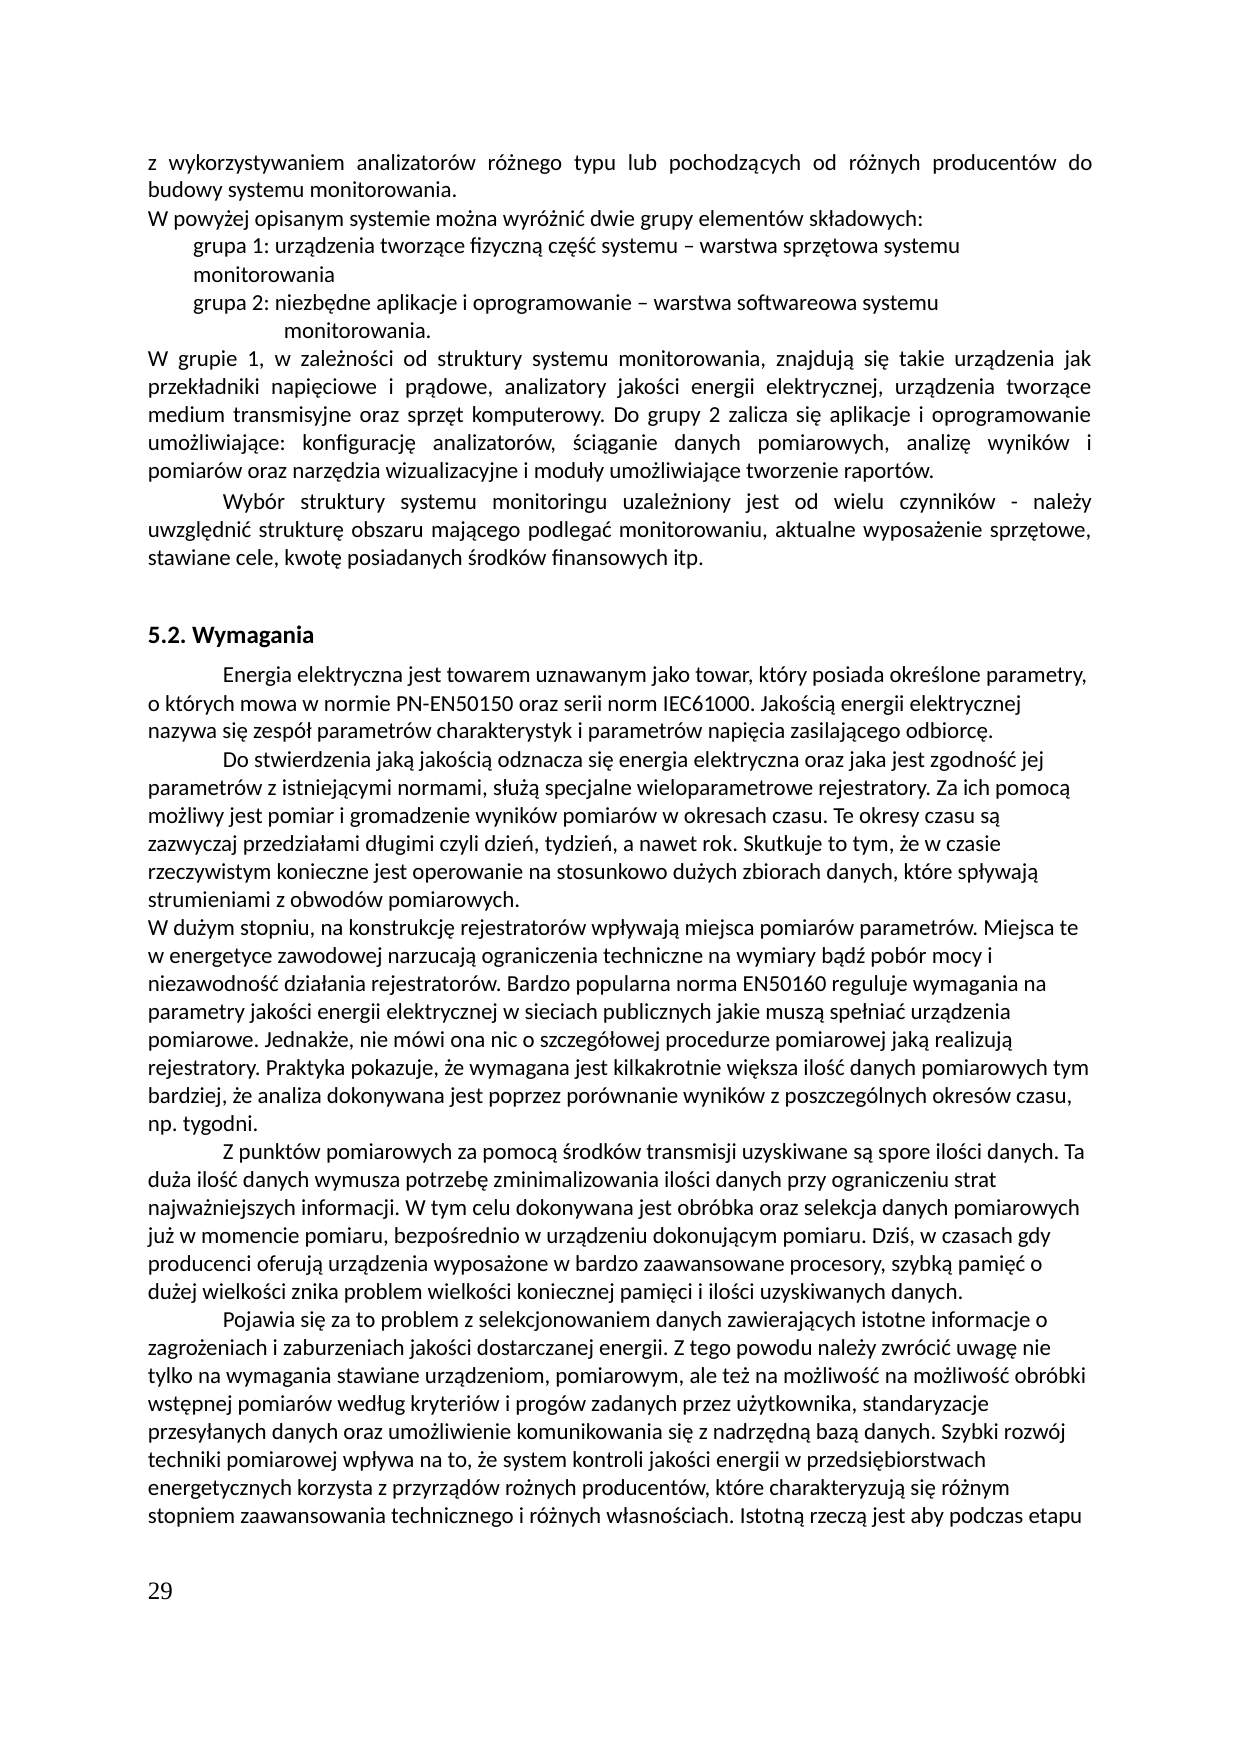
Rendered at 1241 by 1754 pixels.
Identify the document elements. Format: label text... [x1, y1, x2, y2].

text Do stwierdzenia jaką jakością odznacza się energia elektryczna oraz jaka jest zgodność jej parametrów z istniejącymi normami, służą specjalne wieloparametrowe rejestratory. Za ich pomocą możliwy jest pomiar i gromadzenie wyników pomiarów w okresach czasu. Te okresy czasu są zazwyczaj przedziałami długimi czyli dzień, tydzień, a nawet rok. Skutkuje to tym, że w czasie rzeczywistym konieczne jest operowanie na stosunkowo dużych zbiorach danych, które spływają strumieniami z obwodów pomiarowych. [148, 745, 1093, 913]
text grupa 1: urządzenia tworzące fizyczną część systemu – warstwa sprzętowa systemu monitorowania [148, 232, 1093, 288]
text Wybór struktury systemu monitoringu uzależniony jest od wielu czynników - należy uwzględnić strukturę obszaru mającego podlegać monitorowaniu, aktualne wyposażenie sprzętowe, stawiane cele, kwotę posiadanych środków finansowych itp. [148, 487, 1093, 571]
subtitle 5.2. Wymagania [148, 620, 1093, 650]
text W powyżej opisanym systemie można wyróżnić dwie grupy elementów składowych: [148, 204, 1093, 232]
text Energia elektryczna jest towarem uznawanym jako towar, który posiada określone parametry, o których mowa w normie PN-EN50150 oraz serii norm IEC61000. Jakością energii elektrycznej nazywa się zespół parametrów charakterystyk i parametrów napięcia zasilającego odbiorcę. [148, 661, 1093, 745]
text W grupie 1, w zależności od struktury systemu monitorowania, znajdują się takie urządzenia jak przekładniki napięciowe i prądowe, analizatory jakości energii elektrycznej, urządzenia tworzące medium transmisyjne oraz sprzęt komputerowy. Do grupy 2 zalicza się aplikacje i oprogramowanie umożliwiające: konfigurację analizatorów, ściąganie danych pomiarowych, analizę wyników i pomiarów oraz narzędzia wizualizacyjne i moduły umożliwiające tworzenie raportów. [148, 344, 1093, 484]
text Pojawia się za to problem z selekcjonowaniem danych zawierających istotne informacje o zagrożeniach i zaburzeniach jakości dostarczanej energii. Z tego powodu należy zwrócić uwagę nie tylko na wymagania stawiane urządzeniom, pomiarowym, ale też na możliwość na możliwość obróbki wstępnej pomiarów według kryteriów i progów zadanych przez użytkownika, standaryzacje przesyłanych danych oraz umożliwienie komunikowania się z nadrzędną bazą danych. Szybki rozwój techniki pomiarowej wpływa na to, że system kontroli jakości energii w przedsiębiorstwach energetycznych korzysta z przyrządów rożnych producentów, które charakteryzują się różnym stopniem zaawansowania technicznego i różnych własnościach. Istotną rzeczą jest aby podczas etapu [148, 1305, 1093, 1529]
text W dużym stopniu, na konstrukcję rejestratorów wpływają miejsca pomiarów parametrów. Miejsca te w energetyce zawodowej narzucają ograniczenia techniczne na wymiary bądź pobór mocy i niezawodność działania rejestratorów. Bardzo popularna norma EN50160 reguluje wymagania na parametry jakości energii elektrycznej w sieciach publicznych jakie muszą spełniać urządzenia pomiarowe. Jednakże, nie mówi ona nic o szczegółowej procedurze pomiarowej jaką realizują rejestratory. Praktyka pokazuje, że wymagana jest kilkakrotnie większa ilość danych pomiarowych tym bardziej, że analiza dokonywana jest poprzez porównanie wyników z poszczególnych okresów czasu, np. tygodni. [148, 913, 1093, 1137]
text z wykorzystywaniem analizatorów różnego typu lub pochodzących od różnych producentów do budowy systemu monitorowania. [148, 148, 1093, 204]
text grupa 2: niezbędne aplikacje i oprogramowanie – warstwa softwareowa systemu monitorowania. [148, 288, 1093, 344]
text Z punktów pomiarowych za pomocą środków transmisji uzyskiwane są spore ilości danych. Ta duża ilość danych wymusza potrzebę zminimalizowania ilości danych przy ograniczeniu strat najważniejszych informacji. W tym celu dokonywana jest obróbka oraz selekcja danych pomiarowych już w momencie pomiaru, bezpośrednio w urządzeniu dokonującym pomiaru. Dziś, w czasach gdy producenci oferują urządzenia wyposażone w bardzo zaawansowane procesory, szybką pamięć o dużej wielkości znika problem wielkości koniecznej pamięci i ilości uzyskiwanych danych. [148, 1137, 1093, 1305]
